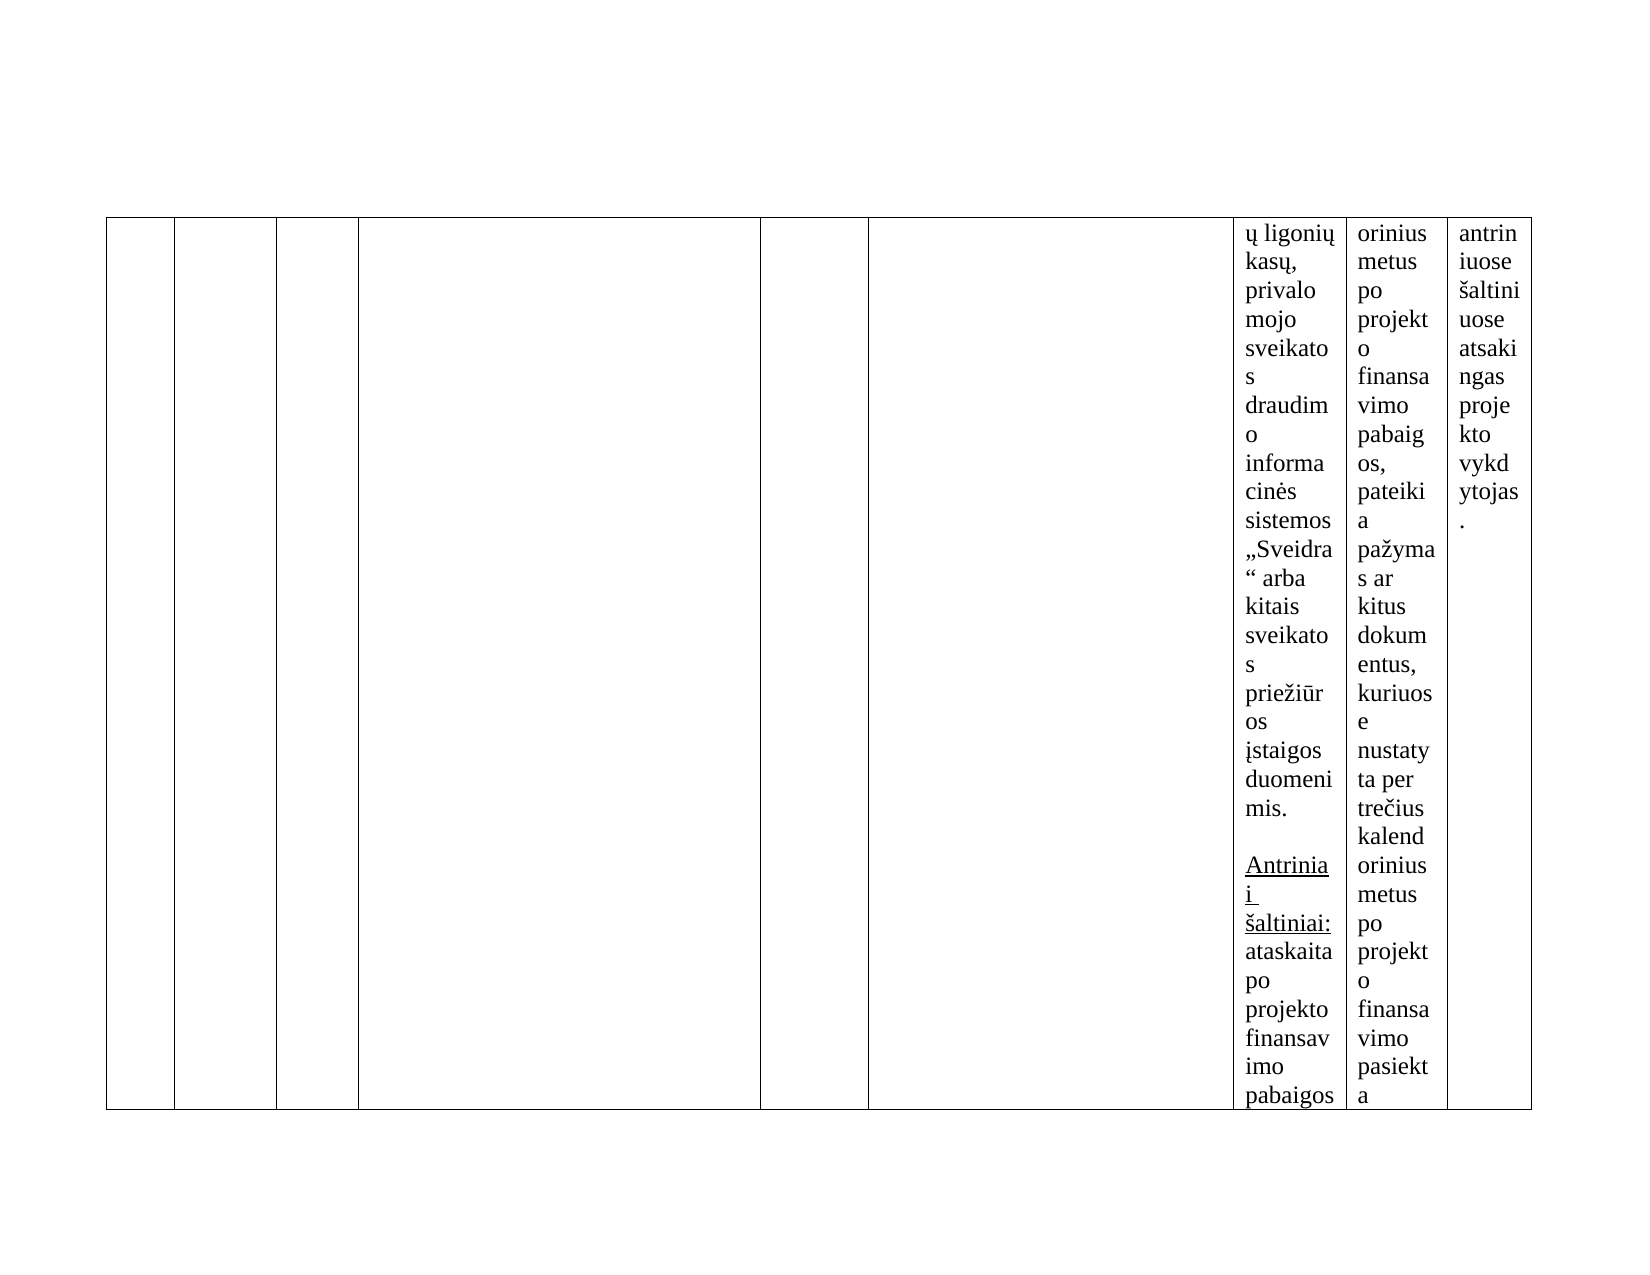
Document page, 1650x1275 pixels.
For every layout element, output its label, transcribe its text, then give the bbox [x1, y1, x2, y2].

table_cell [175, 218, 276, 1109]
table_cell [761, 218, 868, 1109]
table_cell [359, 218, 760, 1109]
table_cell [869, 218, 1233, 1109]
table_cell [277, 218, 358, 1109]
table_cell antriniuose šaltiniuose atsakingas projekto vykdytojas. [1448, 218, 1531, 1109]
table_cell orinius metus po projekto finansavimo pabaigos, pateikia pažymas ar kitus dokumentus, kuriuose nustatyta per trečius kalendorinius metus po projekto finansavimo pasiekta [1347, 218, 1447, 1109]
table_cell ų ligonių kasų, privalomojo sveikatos draudimo informacinės sistemos „Sveidra“ arba kitais sveikatos priežiūros įstaigos duomenimis. Antriniai šaltiniai: ataskaita po projekto finansavimo pabaigos [1234, 218, 1346, 1109]
table_cell [107, 218, 174, 1109]
